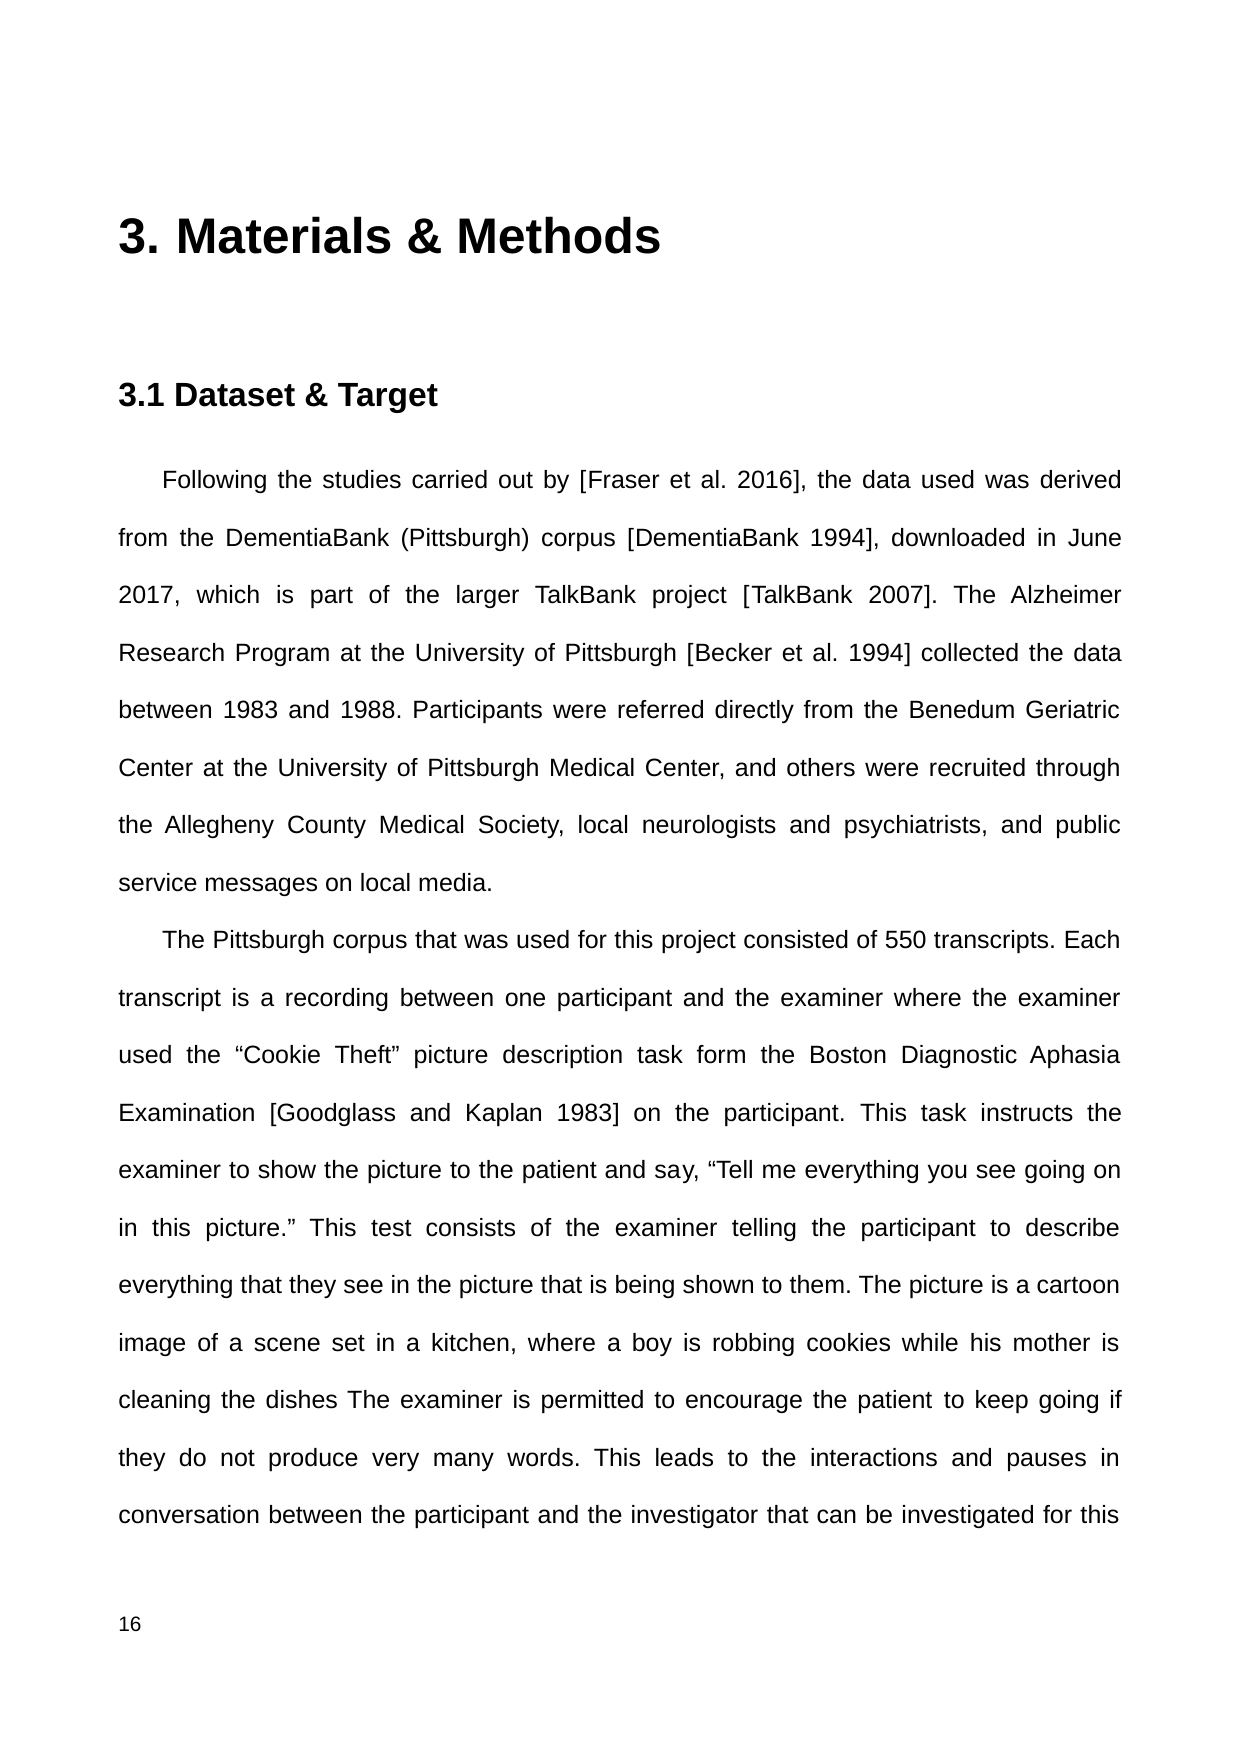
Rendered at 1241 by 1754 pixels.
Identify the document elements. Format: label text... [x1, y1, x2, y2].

text The Pittsburgh corpus that was used for this project consisted of 550 transcripts. Each transcript is a recording between one participant and the examiner where the examiner used the “Cookie Theft” picture description task form the Boston Diagnostic Aphasia Examination [Goodglass and Kaplan 1983] on the participant. This task instructs the examiner to show the picture to the patient and say, “Tell me everything you see going on in this picture.” This test consists of the examiner telling the participant to describe everything that they see in the picture that is being shown to them. The picture is a cartoon image of a scene set in a kitchen, where a boy is robbing cookies while his mother is cleaning the dishes The examiner is permitted to encourage the patient to keep going if they do not produce very many words. This leads to the interactions and pauses in conversation between the participant and the investigator that can be investigated for this [118, 925, 1122, 1529]
subtitle Materials & Methods [118, 206, 1122, 264]
text Following the studies carried out by [Fraser et al. 2016], the data used was derived from the DementiaBank (Pittsburgh) corpus [DementiaBank 1994], downloaded in June 2017, which is part of the larger TalkBank project [TalkBank 2007]. The Alzheimer Research Program at the University of Pittsburgh [Becker et al. 1994] collected the data between 1983 and 1988. Participants were referred directly from the Benedum Geriatric Center at the University of Pittsburgh Medical Center, and others were recruited through the Allegheny County Medical Society, local neurologists and psychiatrists, and public service messages on local media. [118, 465, 1122, 896]
subtitle 3.1 Dataset & Target [118, 375, 1122, 414]
